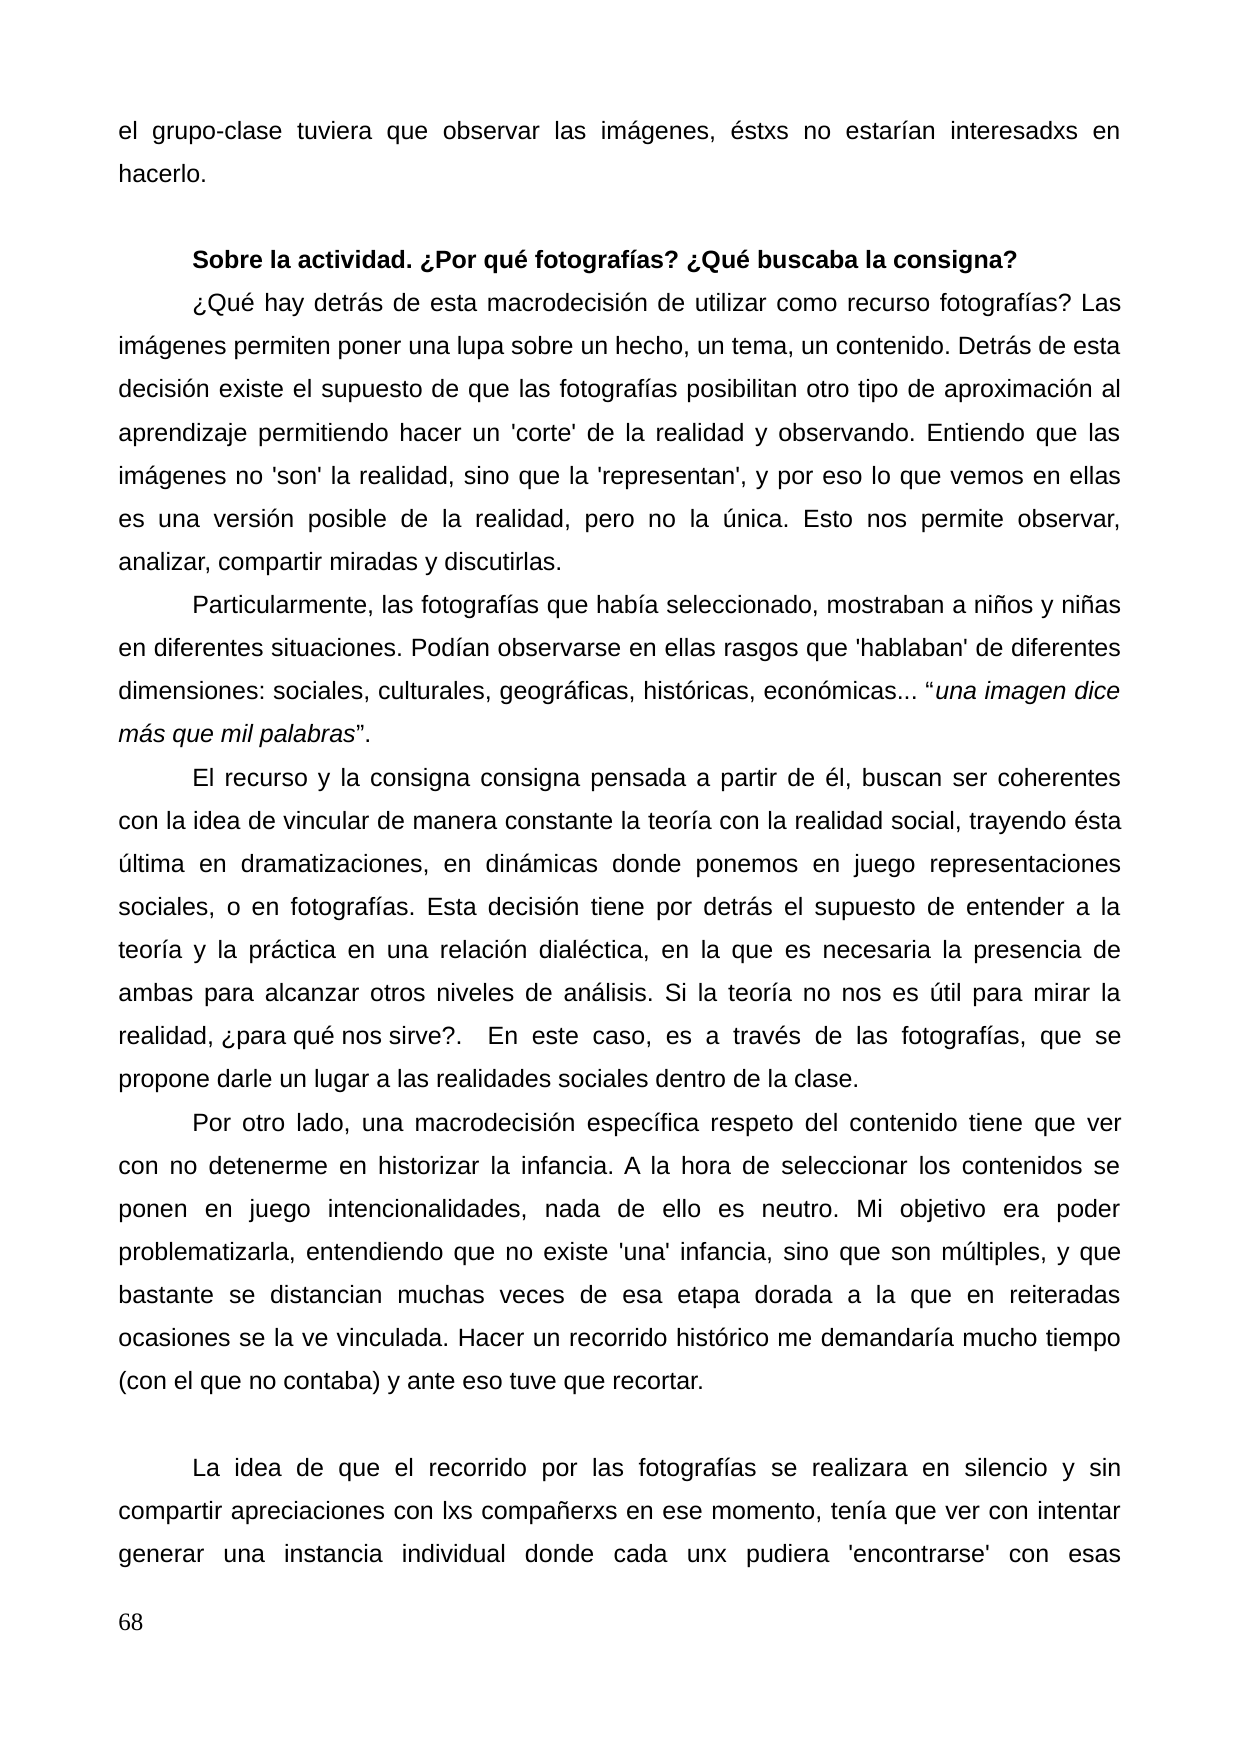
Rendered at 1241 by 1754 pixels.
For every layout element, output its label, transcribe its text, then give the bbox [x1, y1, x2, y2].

text el grupo-clase tuviera que observar las imágenes, éstxs no estarían interesadxs en hacerlo. [118, 116, 1123, 187]
text Por otro lado, una macrodecisión específica respeto del contenido tiene que ver con no detenerme en historizar la infancia. A la hora de seleccionar los contenidos se ponen en juego intencionalidades, nada de ello es neutro. Mi objetivo era poder problematizarla, entendiendo que no existe 'una' infancia, sino que son múltiples, y que bastante se distancian muchas veces de esa etapa dorada a la que en reiteradas ocasiones se la ve vinculada. Hacer un recorrido histórico me demandaría mucho tiempo (con el que no contaba) y ante eso tuve que recortar. [118, 1107, 1123, 1395]
text Particularmente, las fotografías que había seleccionado, mostraban a niños y niñas en diferentes situaciones. Podían observarse en ellas rasgos que 'hablaban' de diferentes dimensiones: sociales, culturales, geográficas, históricas, económicas... “una imagen dice más que mil palabras”. [118, 590, 1123, 748]
text Sobre la actividad. ¿Por qué fotografías? ¿Qué buscaba la consigna? [118, 245, 1123, 274]
text La idea de que el recorrido por las fotografías se realizara en silencio y sin compartir apreciaciones con lxs compañerxs en ese momento, tenía que ver con intentar generar una instancia individual donde cada unx pudiera 'encontrarse' con esas [118, 1452, 1123, 1567]
text El recurso y la consigna consigna pensada a partir de él, buscan ser coherentes con la idea de vincular de manera constante la teoría con la realidad social, trayendo ésta última en dramatizaciones, en dinámicas donde ponemos en juego representaciones sociales, o en fotografías. Esta decisión tiene por detrás el supuesto de entender a la teoría y la práctica en una relación dialéctica, en la que es necesaria la presencia de ambas para alcanzar otros niveles de análisis. Si la teoría no nos es útil para mirar la realidad, ¿para qué nos sirve?. En este caso, es a través de las fotografías, que se propone darle un lugar a las realidades sociales dentro de la clase. [118, 762, 1123, 1093]
text ¿Qué hay detrás de esta macrodecisión de utilizar como recurso fotografías? Las imágenes permiten poner una lupa sobre un hecho, un tema, un contenido. Detrás de esta decisión existe el supuesto de que las fotografías posibilitan otro tipo de aproximación al aprendizaje permitiendo hacer un 'corte' de la realidad y observando. Entiendo que las imágenes no 'son' la realidad, sino que la 'representan', y por eso lo que vemos en ellas es una versión posible de la realidad, pero no la única. Esto nos permite observar, analizar, compartir miradas y discutirlas. [118, 288, 1123, 576]
